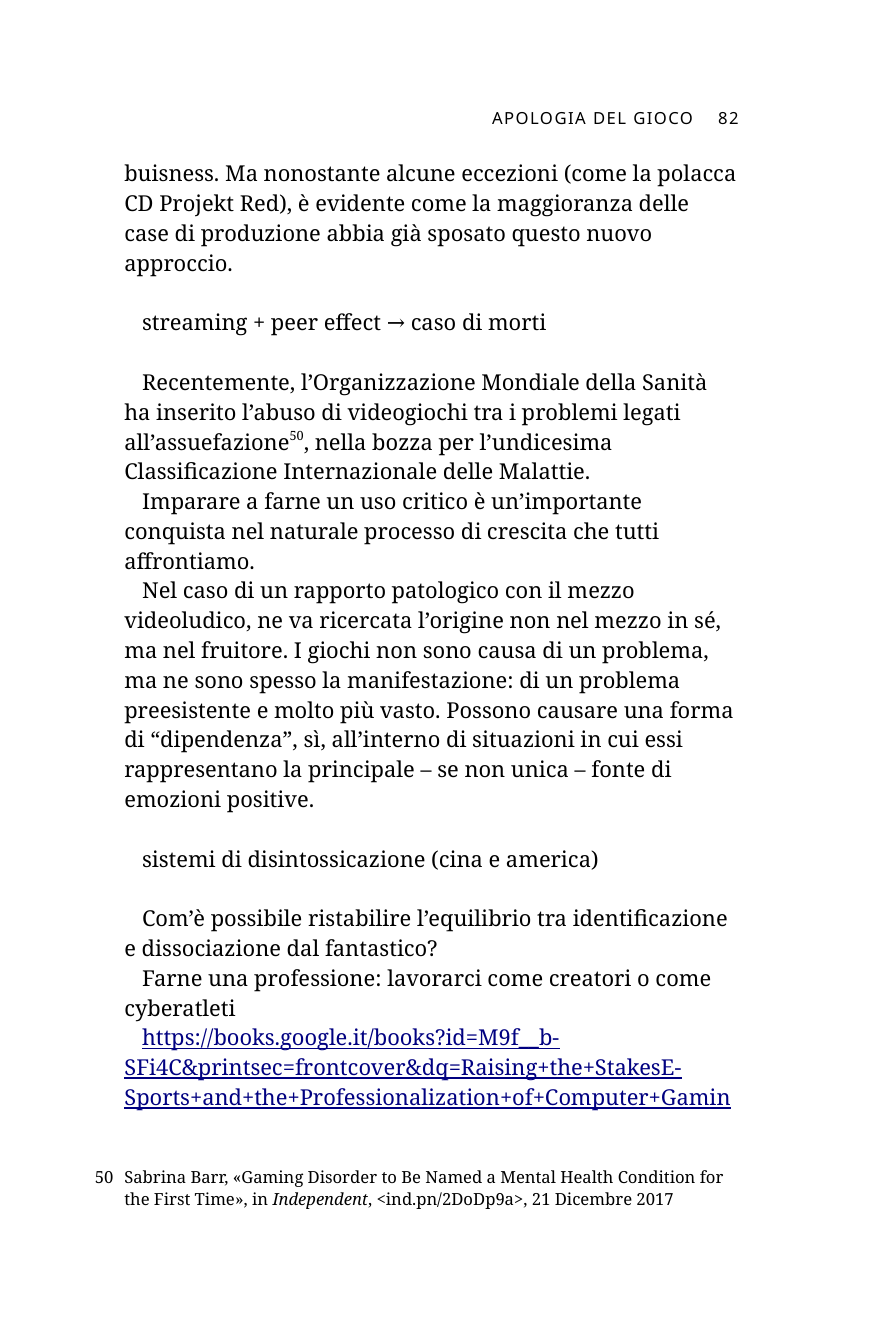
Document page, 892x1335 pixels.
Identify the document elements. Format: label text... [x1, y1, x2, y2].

text buisness. Ma nonostante alcune eccezioni (come la polacca CD Projekt Red), è evidente come la maggioranza delle case di produzione abbia già sposato questo nuovo approccio. [124, 158, 738, 278]
text Recentemente, l’Organizzazione Mondiale della Sanità ha inserito l’abuso di videogiochi tra i problemi legati all’assuefazione, nella bozza per l’undicesima Classificazione Internazionale delle Malattie. [124, 367, 738, 486]
text streaming + peer effect → caso di morti [124, 307, 738, 337]
text Nel caso di un rapporto patologico con il mezzo videoludico, ne va ricercata l’origine non nel mezzo in sé, ma nel fruitore. I giochi non sono causa di un problema, ma ne sono spesso la manifestazione: di un problema preesistente e molto più vasto. Possono causare una forma di “dipendenza”, sì, all’interno di situazioni in cui essi rappresentano la principale – se non unica – fonte di emozioni positive. [124, 576, 738, 814]
text sistemi di disintossicazione (cina e america) [124, 844, 738, 873]
text Sabrina Barr, «Gaming Disorder to Be Named a Mental Health Condition for the First Time», in Independent, <ind.pn/2DoDp9a>, 21 Dicembre 2017 [94, 1165, 738, 1211]
text Imparare a farne un uso critico è un’importante conquista nel naturale processo di crescita che tutti affrontiamo. [124, 486, 738, 576]
text Farne una professione: lavorarci come creatori o come cyberatleti [124, 963, 738, 1022]
text https://books.google.it/books?id=M9f__b-SFi4C&printsec=frontcover&dq=Raising+the+StakesE-Sports+and+the+Professionalization+of+Computer+Gamin [124, 1022, 738, 1112]
text Com’è possibile ristabilire l’equilibrio tra identificazione e dissociazione dal fantastico? [124, 903, 738, 963]
